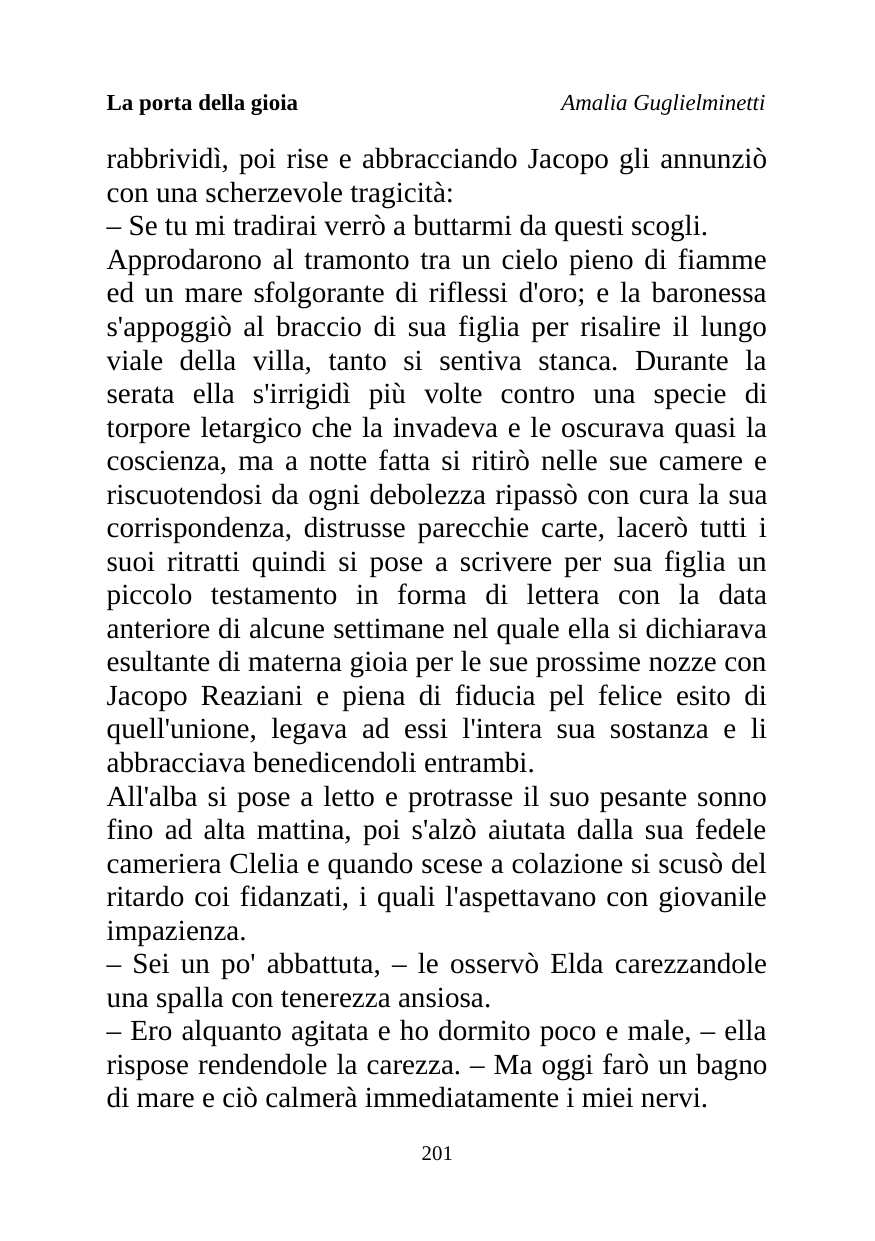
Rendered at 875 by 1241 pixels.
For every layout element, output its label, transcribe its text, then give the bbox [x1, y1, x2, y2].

text rabbrividì, poi rise e abbracciando Jacopo gli annunziò con una scherzevole tragicità: [106, 141, 768, 208]
text All'alba si pose a letto e protrasse il suo pesante sonno fino ad alta mattina, poi s'alzò aiutata dalla sua fedele cameriera Clelia e quando scese a colazione si scusò del ritardo coi fidanzati, i quali l'aspettavano con giovanile impazienza. [106, 779, 768, 946]
text – Ero alquanto agitata e ho dormito poco e male, – ella rispose rendendole la carezza. – Ma oggi farò un bagno di mare e ciò calmerà immediatamente i miei nervi. [106, 1013, 768, 1114]
text Approdarono al tramonto tra un cielo pieno di fiamme ed un mare sfolgorante di riflessi d'oro; e la baronessa s'appoggiò al braccio di sua figlia per risalire il lungo viale della villa, tanto si sentiva stanca. Durante la serata ella s'irrigidì più volte contro una specie di torpore letargico che la invadeva e le oscurava quasi la coscienza, ma a notte fatta si ritirò nelle sue camere e riscuotendosi da ogni debolezza ripassò con cura la sua corrispondenza, distrusse parecchie carte, lacerò tutti i suoi ritratti quindi si pose a scrivere per sua figlia un piccolo testamento in forma di lettera con la data anteriore di alcune settimane nel quale ella si dichiarava esultante di materna gioia per le sue prossime nozze con Jacopo Reaziani e piena di fiducia pel felice esito di quell'unione, legava ad essi l'intera sua sostanza e li abbracciava benedicendoli entrambi. [106, 242, 768, 779]
text – Se tu mi tradirai verrò a buttarmi da questi scogli. [106, 208, 768, 242]
text – Sei un po' abbattuta, – le osservò Elda carezzandole una spalla con tenerezza ansiosa. [106, 946, 768, 1013]
